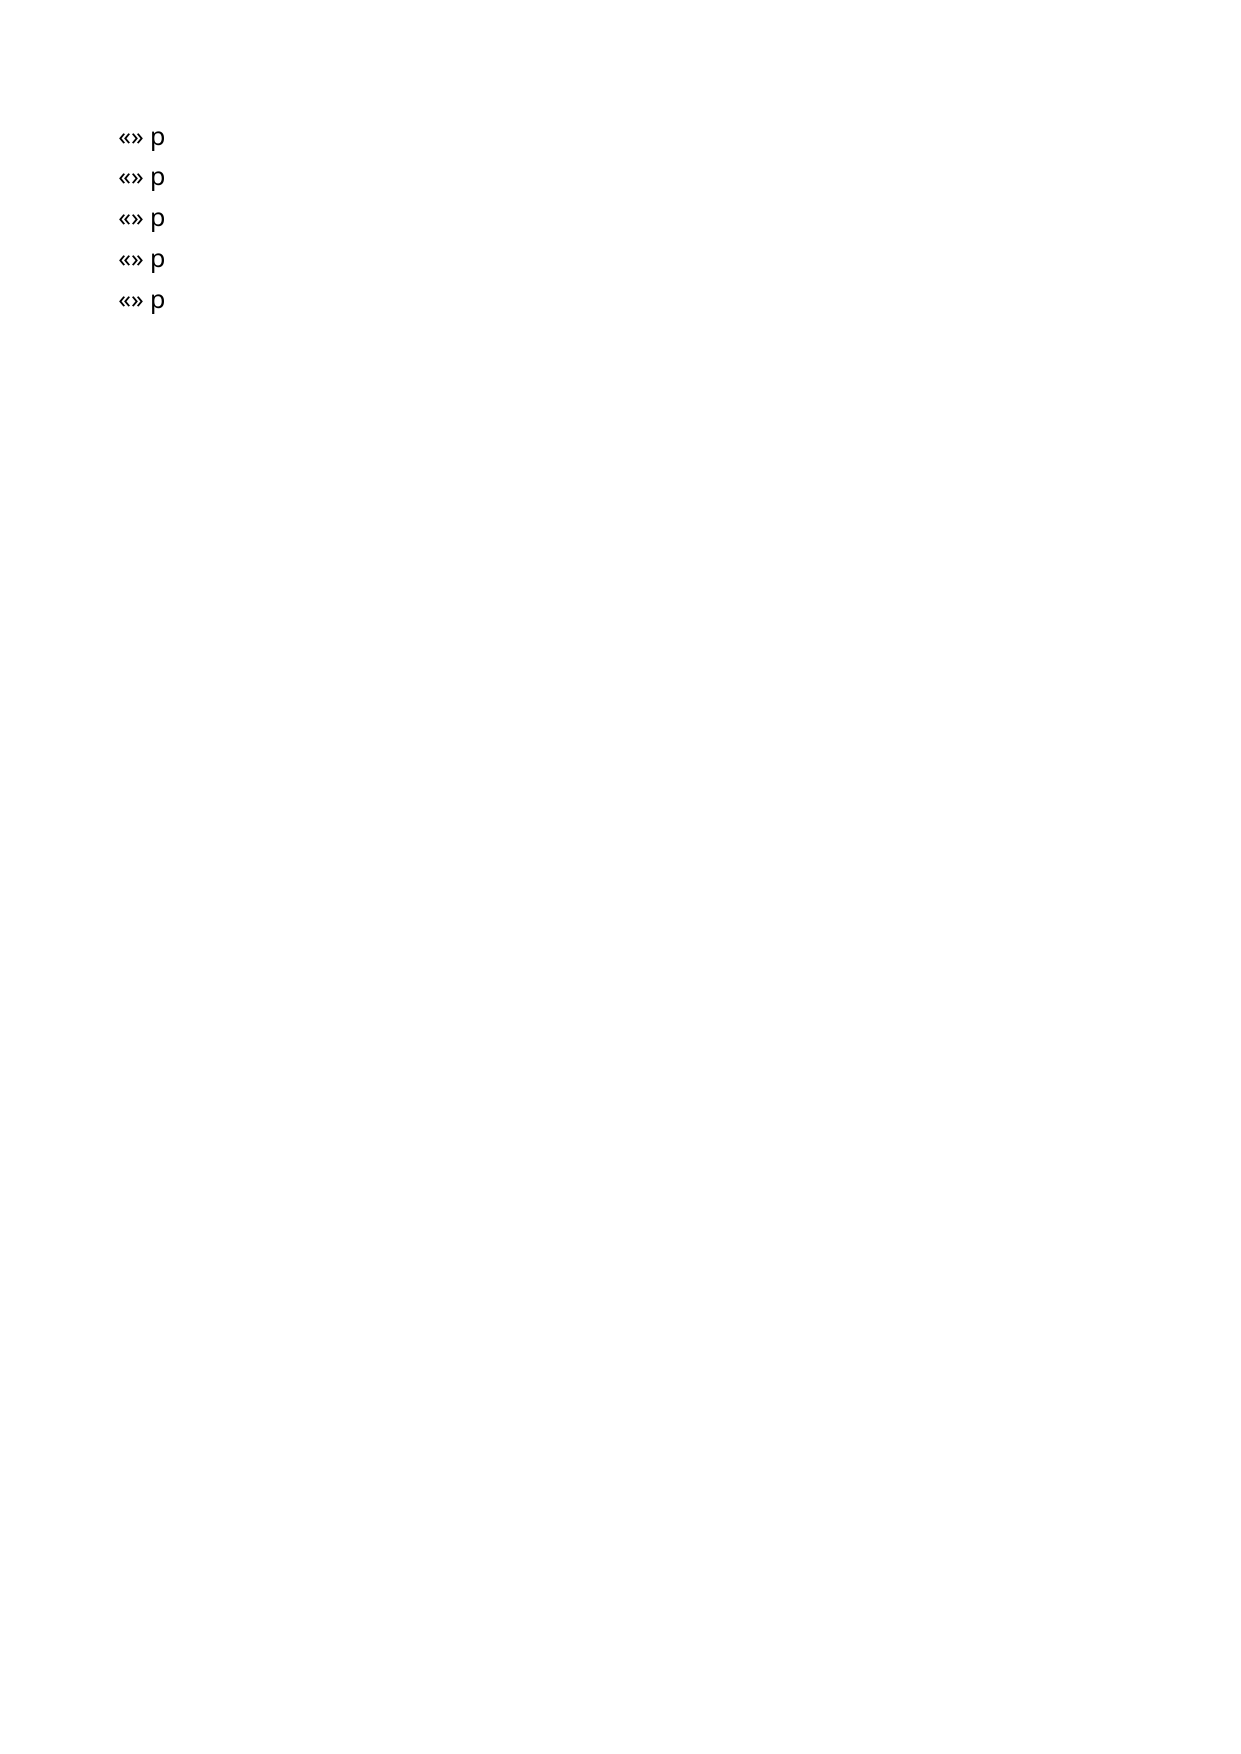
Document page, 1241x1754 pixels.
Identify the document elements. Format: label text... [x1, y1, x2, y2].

text «» p [118, 200, 1122, 234]
text «» p [118, 118, 1122, 152]
text «» p [118, 241, 1122, 275]
text «» p [118, 159, 1122, 193]
text «» p [118, 281, 1122, 316]
